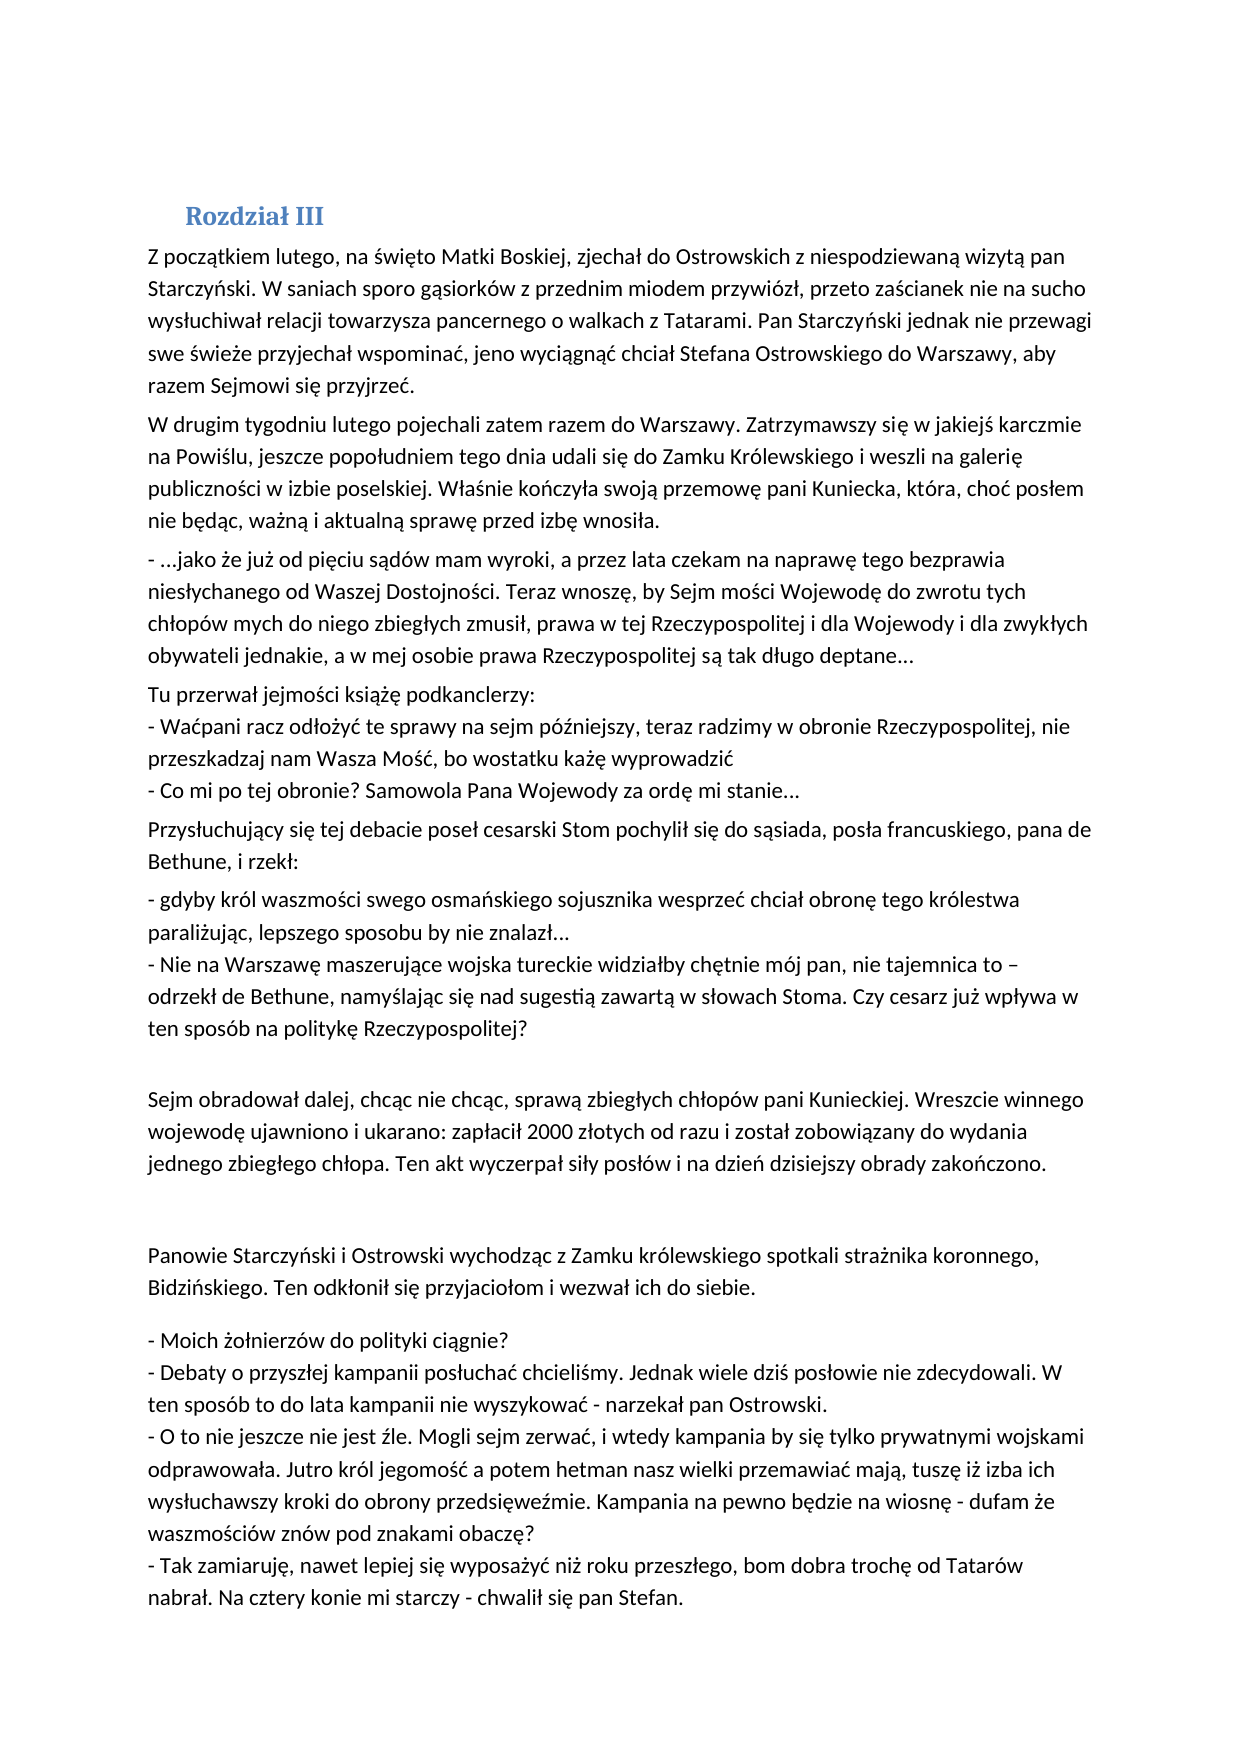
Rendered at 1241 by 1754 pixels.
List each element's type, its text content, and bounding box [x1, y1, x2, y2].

text Panowie Starczyński i Ostrowski wychodząc z Zamku królewskiego spotkali strażnika koronnego, Bidzińskiego. Ten odkłonił się przyjaciołom i wezwał ich do siebie. [148, 1241, 1093, 1301]
text - gdyby król waszmości swego osmańskiego sojusznika wesprzeć chciał obronę tego królestwa paraliżując, lepszego sposobu by nie znalazł... [148, 886, 1093, 946]
text - Tak zamiaruję, nawet lepiej się wyposażyć niż roku przeszłego, bom dobra trochę od Tatarów nabrał. Na cztery konie mi starczy - chwalił się pan Stefan. [148, 1551, 1093, 1611]
text - Debaty o przyszłej kampanii posłuchać chcieliśmy. Jednak wiele dziś posłowie nie zdecydowali. W ten sposób to do lata kampanii nie wyszykować - narzekał pan Ostrowski. [148, 1358, 1093, 1418]
text Sejm obradował dalej, chcąc nie chcąc, sprawą zbiegłych chłopów pani Kunieckiej. Wreszcie winnego wojewodę ujawniono i ukarano: zapłacił 2000 złotych od razu i został zobowiązany do wydania jednego zbiegłego chłopa. Ten akt wyczerpał siły posłów i na dzień dzisiejszy obrady zakończono. [148, 1085, 1093, 1177]
text - Waćpani racz odłożyć te sprawy na sejm późniejszy, teraz radzimy w obronie Rzeczypospolitej, nie przeszkadzaj nam Wasza Mość, bo wostatku każę wyprowadzić [148, 712, 1093, 772]
text Tu przerwał jejmości książę podkanclerzy: [148, 680, 1093, 708]
text W drugim tygodniu lutego pojechali zatem razem do Warszawy. Zatrzymawszy się w jakiejś karczmie na Powiślu, jeszcze popołudniem tego dnia udali się do Zamku Królewskiego i weszli na galerię publiczności w izbie poselskiej. Właśnie kończyła swoją przemowę pani Kuniecka, która, choć posłem nie będąc, ważną i aktualną sprawę przed izbę wnosiła. [148, 410, 1093, 534]
text - ...jako że już od pięciu sądów mam wyroki, a przez lata czekam na naprawę tego bezprawia niesłychanego od Waszej Dostojności. Teraz wnoszę, by Sejm mości Wojewodę do zwrotu tych chłopów mych do niego zbiegłych zmusił, prawa w tej Rzeczypospolitej i dla Wojewody i dla zwykłych obywateli jednakie, a w mej osobie prawa Rzeczypospolitej są tak długo deptane... [148, 545, 1093, 669]
text - O to nie jeszcze nie jest źle. Mogli sejm zerwać, i wtedy kampania by się tylko prywatnymi wojskami odprawowała. Jutro król jegomość a potem hetman nasz wielki przemawiać mają, tuszę iż izba ich wysłuchawszy kroki do obrony przedsięweźmie. Kampania na pewno będzie na wiosnę - dufam że waszmościów znów pod znakami obaczę? [148, 1422, 1093, 1547]
text - Nie na Warszawę maszerujące wojska tureckie widziałby chętnie mój pan, nie tajemnica to – odrzekł de Bethune, namyślając się nad sugestią zawartą w słowach Stoma. Czy cesarz już wpływa w ten sposób na politykę Rzeczypospolitej? [148, 950, 1093, 1042]
text Przysłuchujący się tej debacie poseł cesarski Stom pochylił się do sąsiada, posła francuskiego, pana de Bethune, i rzekł: [148, 815, 1093, 875]
text Z początkiem lutego, na święto Matki Boskiej, zjechał do Ostrowskich z niespodziewaną wizytą pan Starczyński. W saniach sporo gąsiorków z przednim miodem przywiózł, przeto zaścianek nie na sucho wysłuchiwał relacji towarzysza pancernego o walkach z Tatarami. Pan Starczyński jednak nie przewagi swe świeże przyjechał wspominać, jeno wyciągnąć chciał Stefana Ostrowskiego do Warszawy, aby razem Sejmowi się przyjrzeć. [148, 242, 1093, 399]
text - Moich żołnierzów do polityki ciągnie? [148, 1326, 1093, 1354]
text - Co mi po tej obronie? Samowola Pana Wojewody za ordę mi stanie... [148, 777, 1093, 805]
